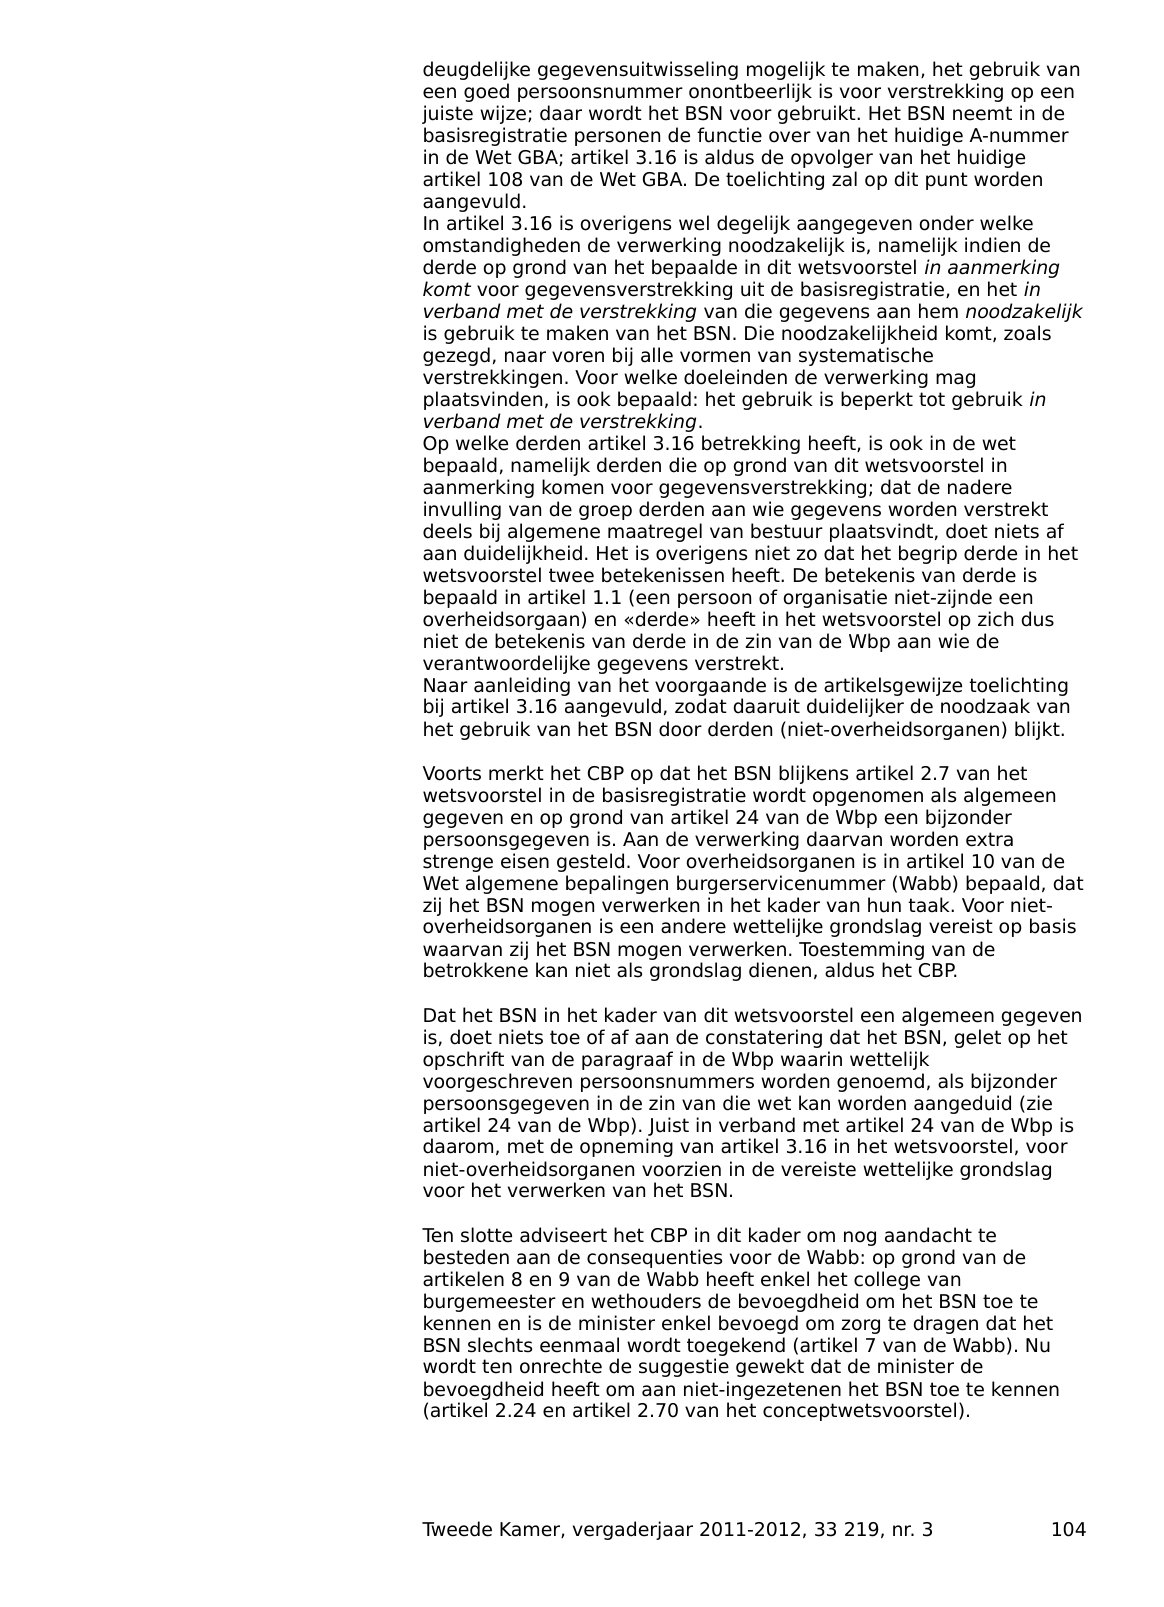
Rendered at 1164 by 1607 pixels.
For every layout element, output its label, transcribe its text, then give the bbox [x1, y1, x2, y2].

text Voorts merkt het CBP op dat het BSN blijkens artikel 2.7 van het wetsvoorstel in de basisregistratie wordt opgenomen als algemeen gegeven en op grond van artikel 24 van de Wbp een bijzonder persoonsgegeven is. Aan de verwerking daarvan worden extra strenge eisen gesteld. Voor overheidsorganen is in artikel 10 van de Wet algemene bepalingen burgerservicenummer (Wabb) bepaald, dat zij het BSN mogen verwerken in het kader van hun taak. Voor niet-overheidsorganen is een andere wettelijke grondslag vereist op basis waarvan zij het BSN mogen verwerken. Toestemming van de betrokkene kan niet als grondslag dienen, aldus het CBP. [422, 763, 1087, 982]
text Op welke derden artikel 3.16 betrekking heeft, is ook in de wet bepaald, namelijk derden die op grond van dit wetsvoorstel in aanmerking komen voor gegevensverstrekking; dat de nadere invulling van de groep derden aan wie gegevens worden verstrekt deels bij algemene maatregel van bestuur plaatsvindt, doet niets af aan duidelijkheid. Het is overigens niet zo dat het begrip derde in het wetsvoorstel twee betekenissen heeft. De betekenis van derde is bepaald in artikel 1.1 (een persoon of organisatie niet-zijnde een overheidsorgaan) en «derde» heeft in het wetsvoorstel op zich dus niet de betekenis van derde in de zin van de Wbp aan wie de verantwoordelijke gegevens verstrekt. [422, 433, 1087, 674]
text Naar aanleiding van het voorgaande is de artikelsgewijze toelichting bij artikel 3.16 aangevuld, zodat daaruit duidelijker de noodzaak van het gebruik van het BSN door derden (niet-overheidsorganen) blijkt. [422, 674, 1087, 740]
text Ten slotte adviseert het CBP in dit kader om nog aandacht te besteden aan de consequenties voor de Wabb: op grond van de artikelen 8 en 9 van de Wabb heeft enkel het college van burgemeester en wethouders de bevoegdheid om het BSN toe te kennen en is de minister enkel bevoegd om zorg te dragen dat het BSN slechts eenmaal wordt toegekend (artikel 7 van de Wabb). Nu wordt ten onrechte de suggestie gewekt dat de minister de bevoegdheid heeft om aan niet-ingezetenen het BSN toe te kennen (artikel 2.24 en artikel 2.70 van het conceptwetsvoorstel). [422, 1224, 1087, 1422]
text In artikel 3.16 is overigens wel degelijk aangegeven onder welke omstandigheden de verwerking noodzakelijk is, namelijk indien de derde op grond van het bepaalde in dit wetsvoorstel in aanmerking komt voor gegevensverstrekking uit de basisregistratie, en het in verband met de verstrekking van die gegevens aan hem noodzakelijk is gebruik te maken van het BSN. Die noodzakelijkheid komt, zoals gezegd, naar voren bij alle vormen van systematische verstrekkingen. Voor welke doeleinden de verwerking mag plaatsvinden, is ook bepaald: het gebruik is beperkt tot gebruik in verband met de verstrekking. [422, 213, 1087, 433]
text Dat het BSN in het kader van dit wetsvoorstel een algemeen gegeven is, doet niets toe of af aan de constatering dat het BSN, gelet op het opschrift van de paragraaf in de Wbp waarin wettelijk voorgeschreven persoonsnummers worden genoemd, als bijzonder persoonsgegeven in de zin van die wet kan worden aangeduid (zie artikel 24 van de Wbp). Juist in verband met artikel 24 van de Wbp is daarom, met de opneming van artikel 3.16 in het wetsvoorstel, voor niet-overheidsorganen voorzien in de vereiste wettelijke grondslag voor het verwerken van het BSN. [422, 1004, 1087, 1202]
text deugdelijke gegevensuitwisseling mogelijk te maken, het gebruik van een goed persoonsnummer onontbeerlijk is voor verstrekking op een juiste wijze; daar wordt het BSN voor gebruikt. Het BSN neemt in de basisregistratie personen de functie over van het huidige A-nummer in de Wet GBA; artikel 3.16 is aldus de opvolger van het huidige artikel 108 van de Wet GBA. De toelichting zal op dit punt worden aangevuld. [422, 59, 1087, 213]
